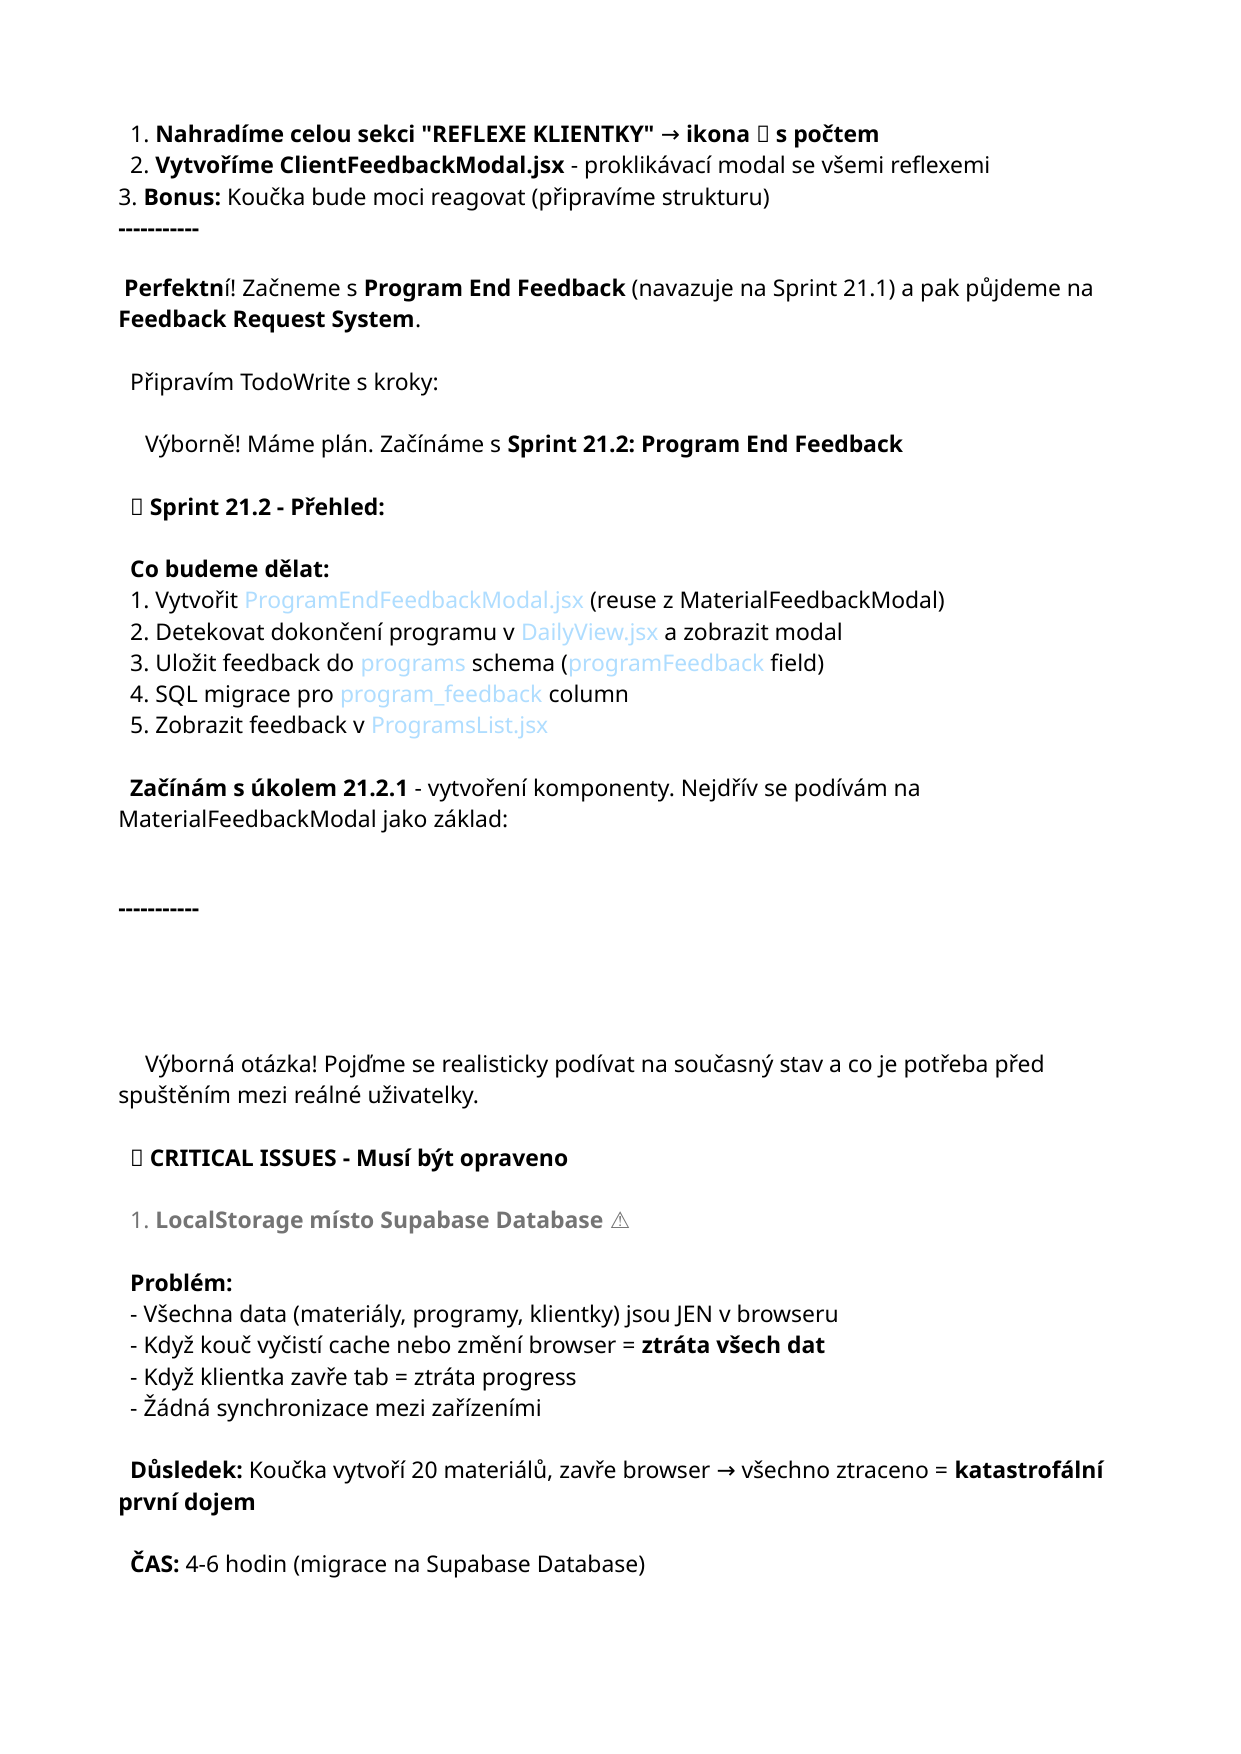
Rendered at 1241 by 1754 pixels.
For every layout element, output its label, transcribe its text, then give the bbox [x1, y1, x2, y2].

text > myslíš, že už to můžeme pustit mezi koučky a jejich klientky nebo raději ještě něco dodělat? Poraď mi, nechci si [118, 923, 1122, 986]
text Začínám s úkolem 21.2.1 - vytvoření komponenty. Nejdřív se podívám na MaterialFeedbackModal jako základ: [118, 772, 1122, 834]
text Připravím TodoWrite s kroky: [118, 366, 1122, 397]
text ----------- [118, 892, 1122, 923]
text 5. Zobrazit feedback v ProgramsList.jsx [118, 709, 1122, 741]
text 3. Bonus: Koučka bude moci reagovat (připravíme strukturu) [118, 181, 1122, 212]
text Co budeme dělat: [118, 553, 1122, 584]
text Problém: [118, 1267, 1122, 1298]
text ----------- [118, 212, 1122, 243]
text 2. Vytvoříme ClientFeedbackModal.jsx - proklikávací modal se všemi reflexemi [118, 149, 1122, 181]
text ⏺ Výborná otázka! Pojďme se realisticky podívat na současný stav a co je potřeba před spuštěním mezi reálné uživatelky. [118, 1048, 1122, 1111]
text - Všechna data (materiály, programy, klientky) jsou JEN v browseru [118, 1298, 1122, 1329]
text 3. Uložit feedback do programs schema (programFeedback field) [118, 647, 1122, 678]
text Perfektní! Začneme s Program End Feedback (navazuje na Sprint 21.1) a pak půjdeme na Feedback Request System. [118, 272, 1122, 334]
text Důsledek: Koučka vytvoří 20 materiálů, zavře browser → všechno ztraceno = katastrofální první dojem [118, 1454, 1122, 1517]
text 🎯 Sprint 21.2 - Přehled: [118, 491, 1122, 522]
text ⏺ Výborně! Máme plán. Začínáme s Sprint 21.2: Program End Feedback [118, 428, 1122, 459]
text 2. Detekovat dokončení programu v DailyView.jsx a zobrazit modal [118, 616, 1122, 647]
text 1. LocalStorage místo Supabase Database ⚠️ [118, 1204, 1122, 1236]
text 1. Vytvořit ProgramEndFeedbackModal.jsx (reuse z MaterialFeedbackModal) [118, 584, 1122, 616]
text ČAS: 4-6 hodin (migrace na Supabase Database) [118, 1548, 1122, 1579]
text - Když klientka zavře tab = ztráta progress [118, 1361, 1122, 1392]
text 1. Nahradíme celou sekci "REFLEXE KLIENTKY" → ikona 💬 s počtem [118, 118, 1122, 149]
text 4. SQL migrace pro program_feedback column [118, 678, 1122, 709]
text zkazit první dojem a jméno [118, 986, 1122, 1017]
text - Když kouč vyčistí cache nebo změní browser = ztráta všech dat [118, 1329, 1122, 1361]
text 🚨 CRITICAL ISSUES - Musí být opraveno [118, 1142, 1122, 1173]
text - Žádná synchronizace mezi zařízeními [118, 1392, 1122, 1423]
